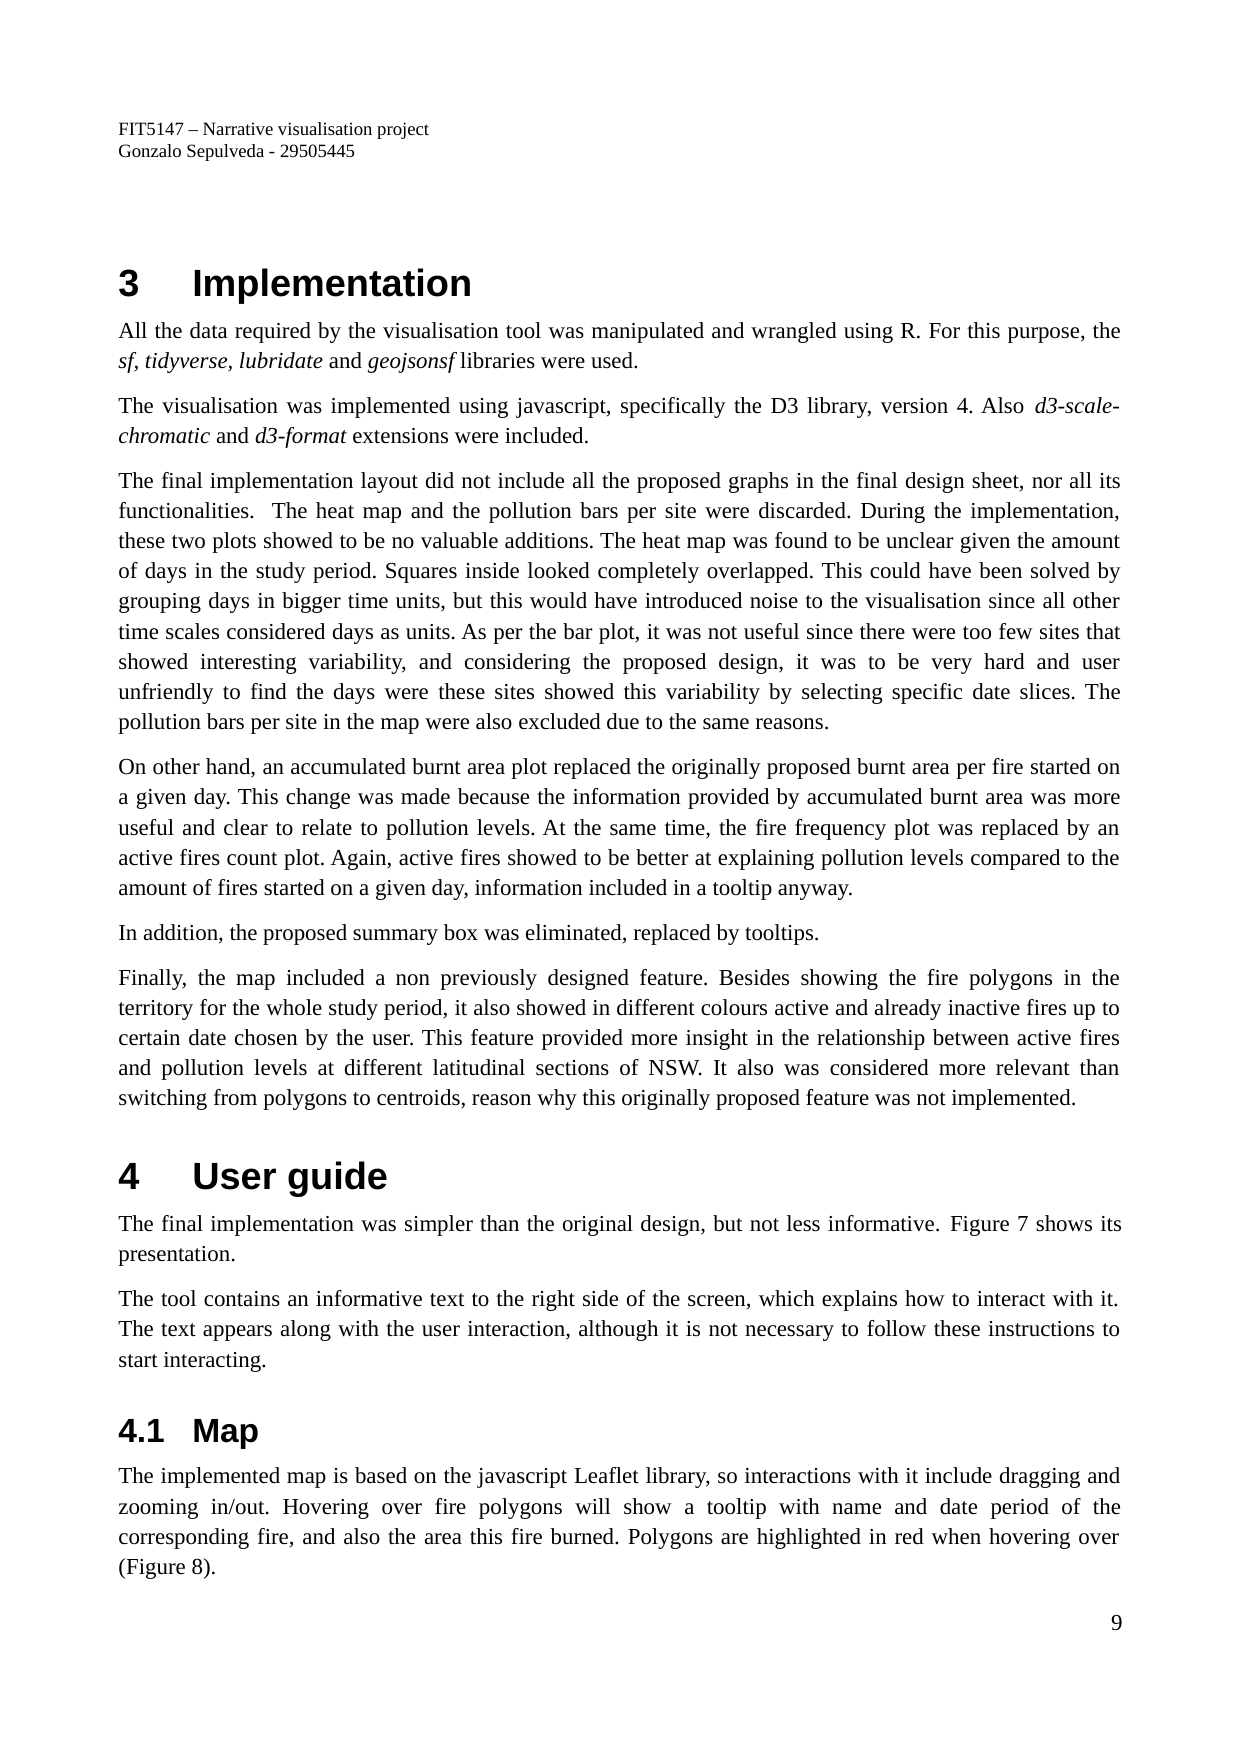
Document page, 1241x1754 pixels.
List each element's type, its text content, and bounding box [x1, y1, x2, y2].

text The visualisation was implemented using javascript, specifically the D3 library, version 4. Also d3-scale-chromatic and d3-format extensions were included. [118, 392, 1122, 448]
text Finally, the map included a non previously designed feature. Besides showing the fire polygons in the territory for the whole study period, it also showed in different colours active and already inactive fires up to certain date chosen by the user. This feature provided more insight in the relationship between active fires and pollution levels at different latitudinal sections of NSW. It also was considered more relevant than switching from polygons to centroids, reason why this originally proposed feature was not implemented. [118, 963, 1122, 1111]
subtitle Implementation [118, 261, 1122, 304]
text The implemented map is based on the javascript Leaflet library, so interactions with it include dragging and zooming in/out. Hovering over fire polygons will show a tooltip with name and date period of the corresponding fire, and also the area this fire burned. Polygons are highlighted in red when hovering over (Figure 8). [118, 1462, 1122, 1579]
text On other hand, an accumulated burnt area plot replaced the originally proposed burnt area per fire started on a given day. This change was made because the information provided by accumulated burnt area was more useful and clear to relate to pollution levels. At the same time, the fire frequency plot was replaced by an active fires count plot. Again, active fires showed to be better at explaining pollution levels compared to the amount of fires started on a given day, information included in a tooltip anyway. [118, 753, 1122, 900]
text The final implementation was simpler than the original design, but not less informative. Figure 7 shows its presentation. [118, 1210, 1122, 1267]
subtitle User guide [118, 1154, 1122, 1198]
text In addition, the proposed summary box was eliminated, replaced by tooltips. [118, 919, 1122, 945]
text The final implementation layout did not include all the proposed graphs in the final design sheet, nor all its functionalities. The heat map and the pollution bars per site were discarded. During the implementation, these two plots showed to be no valuable additions. The heat map was found to be unclear given the amount of days in the study period. Squares inside looked completely overlapped. This could have been solved by grouping days in bigger time units, but this would have introduced noise to the visualisation since all other time scales considered days as units. As per the bar plot, it was not useful since there were too few sites that showed interesting variability, and considering the proposed design, it was to be very hard and user unfriendly to find the days were these sites showed this variability by selecting specific date slices. The pollution bars per site in the map were also excluded due to the same reasons. [118, 467, 1122, 735]
text All the data required by the visualisation tool was manipulated and wrangled using R. For this purpose, the sf, tidyverse, lubridate and geojsonsf libraries were used. [118, 317, 1122, 373]
subtitle Map [118, 1411, 1122, 1450]
text The tool contains an informative text to the right side of the screen, which explains how to interact with it. The text appears along with the user interaction, although it is not necessary to follow these instructions to start interacting. [118, 1285, 1122, 1372]
